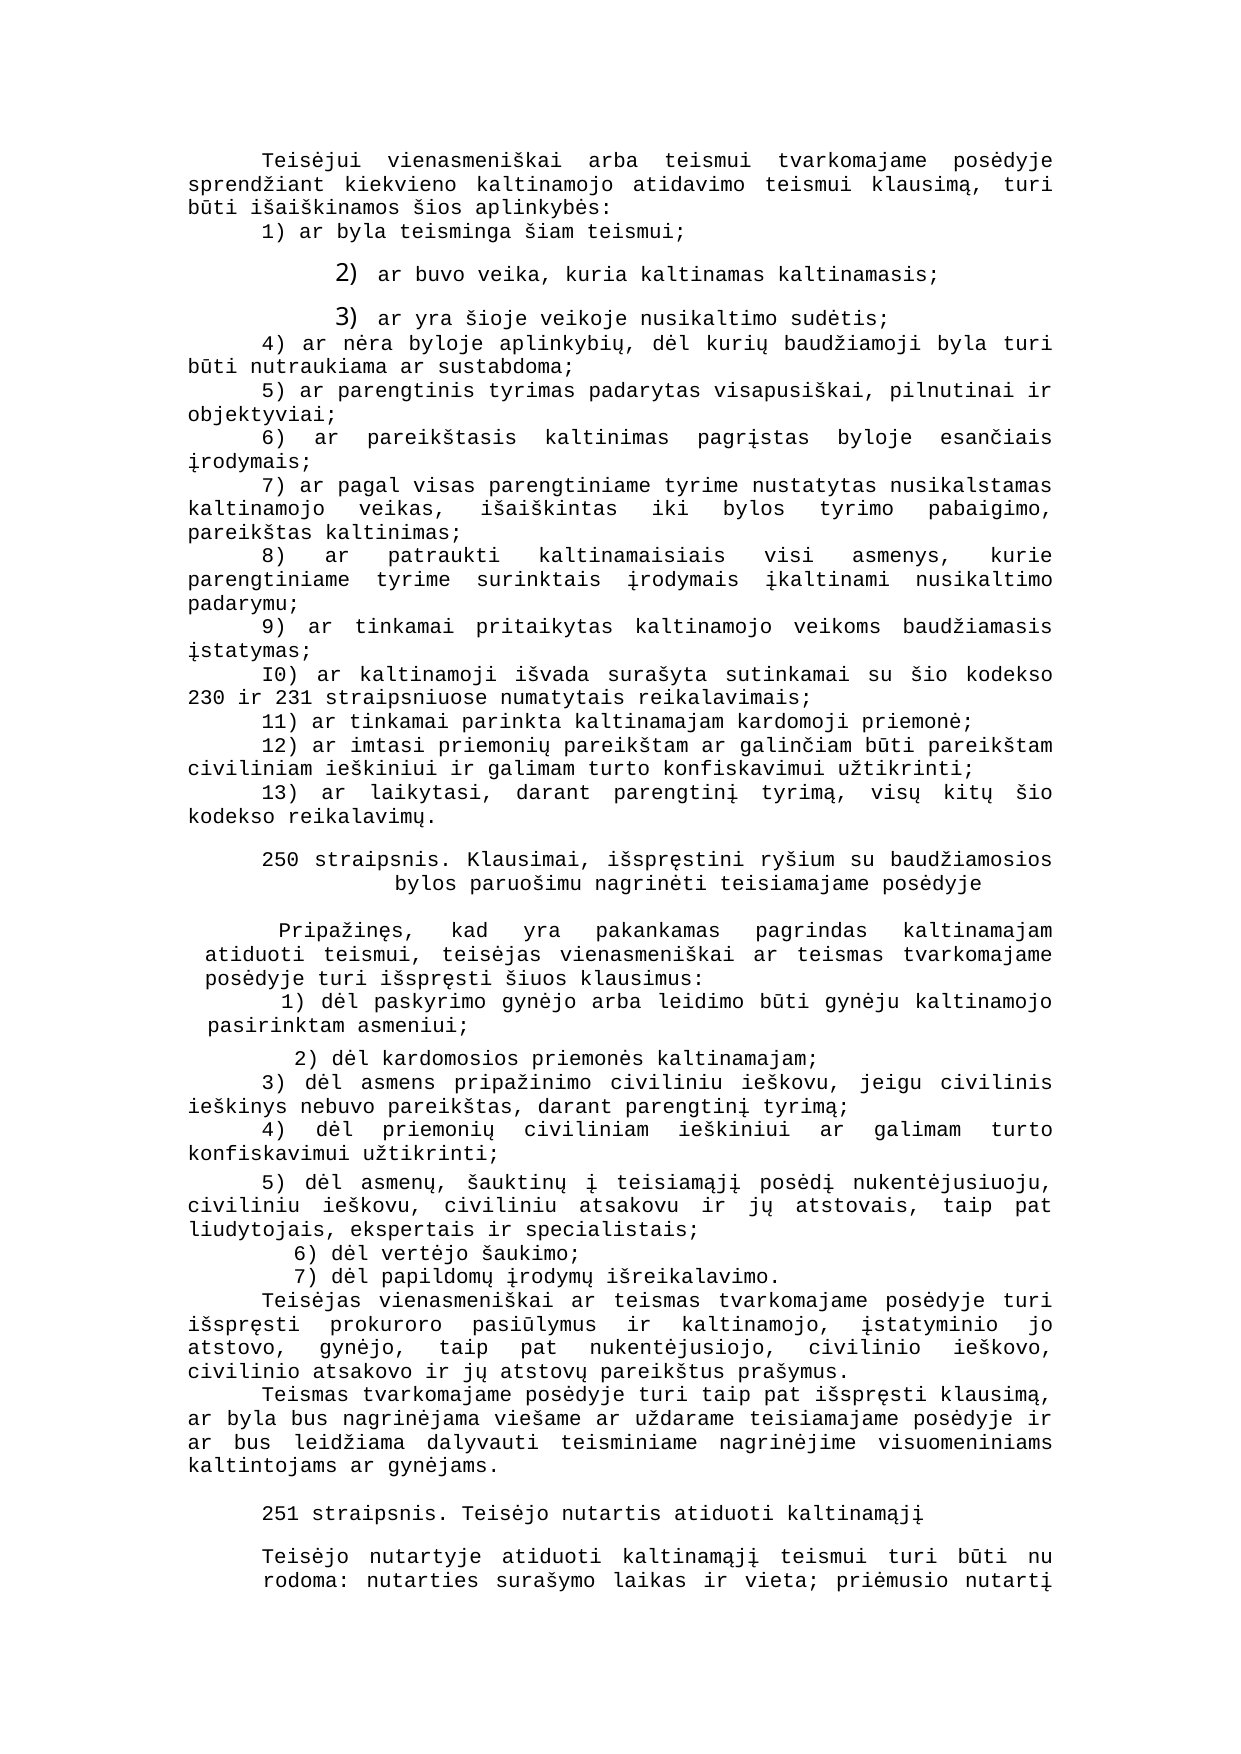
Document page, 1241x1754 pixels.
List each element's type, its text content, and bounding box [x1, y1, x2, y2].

text 1) ar byla teisminga šiam teismui; [187, 221, 1053, 244]
text 2) dėl kardomosios priemonės kaltinamajam; [220, 1048, 1053, 1072]
text 7) dėl papildomų įrodymų išreikalavimo. [219, 1266, 1053, 1290]
list ar yra šioje veikoje nusikaltimo sudėtis; [261, 299, 1053, 333]
text 4) ar nėra byloje aplinkybių, dėl kurių baudžiamoji byla turi būti nutraukiama ar sustabdoma; [187, 333, 1053, 380]
text Pripažinęs, kad yra pakankamas pagrindas kaltinamajam atiduoti teismui, teisėjas vienasmeniškai ar teismas tvarkomajame posėdyje turi išspręsti šiuos klausimus: [204, 920, 1053, 991]
text 11) ar tinkamai parinkta kaltinamajam kardomoji priemonė; [187, 711, 1053, 735]
text 6) dėl vertėjo šaukimo; [219, 1243, 1053, 1266]
text 12) ar imtasi priemonių pareikštam ar galinčiam būti pareikštam civiliniam ieškiniui ir galimam turto konfiskavimui užtikrinti; [187, 735, 1053, 782]
text 7) ar pagal visas parengtiniame tyrime nustatytas nusikalstamas kaltinamojo veikas, išaiškintas iki bylos tyrimo pabaigimo, pareikštas kaltinimas; [187, 474, 1053, 546]
text 5) dėl asmenų, šauktinų į teisiamąjį posėdį nukentėjusiuoju, civiliniu ieškovu, civiliniu atsakovu ir jų atstovais, taip pat liudytojais, ekspertais ir specialistais; [187, 1172, 1053, 1243]
text 4) dėl priemonių civiliniam ieškiniui ar galimam turto konfiskavimui užtikrinti; [187, 1119, 1053, 1167]
text 9) ar tinkamai pritaikytas kaltinamojo veikoms baudžiamasis įstatymas; [187, 616, 1053, 664]
text Teisėjo nutartyje atiduoti kaltinamąjį teismui turi būti nu rodoma: nutarties surašymo laikas ir vieta; priėmusio nutartį [187, 1546, 1053, 1594]
text 250 straipsnis. Klausimai, išspręstini ryšium su baudžiamosios bylos paruošimu nagrinėti teisiamajame posėdyje [261, 849, 1053, 897]
text 13) ar laikytasi, darant parengtinį tyrimą, visų kitų šio kodekso reikalavimų. [187, 782, 1053, 829]
text 251 straipsnis. Teisėjo nutartis atiduoti kaltinamąjį [187, 1503, 1053, 1526]
text 1) dėl paskyrimo gynėjo arba leidimo būti gynėju kaltinamojo pasirinktam asmeniui; [207, 991, 1053, 1038]
text Teisėjas vienasmeniškai ar teismas tvarkomajame posėdyje turi išspręsti prokuroro pasiūlymus ir kaltinamojo, įstatyminio jo atstovo, gynėjo, taip pat nukentėjusiojo, civilinio ieškovo, civilinio atsakovo ir jų atstovų pareikštus prašymus. [187, 1290, 1053, 1384]
text I0) ar kaltinamoji išvada surašyta sutinkamai su šio kodekso 230 ir 231 straipsniuose numatytais reikalavimais; [187, 664, 1053, 711]
text Teismas tvarkomajame posėdyje turi taip pat išspręsti klausimą, ar byla bus nagrinėjama viešame ar uždarame teisiamajame posėdyje ir ar bus leidžiama dalyvauti teisminiame nagrinėjime visuomeniniams kaltintojams ar gynėjams. [187, 1384, 1053, 1479]
text 5) ar parengtinis tyrimas padarytas visapusiškai, pilnutinai ir objektyviai; [187, 380, 1053, 427]
text 8) ar patraukti kaltinamaisiais visi asmenys, kurie parengtiniame tyrime surinktais įrodymais įkaltinami nusikaltimo padarymu; [187, 546, 1053, 616]
list ar buvo veika, kuria kaltinamas kaltinamasis; [261, 254, 1053, 289]
text 3) dėl asmens pripažinimo civiliniu ieškovu, jeigu civilinis ieškinys nebuvo pareikštas, darant parengtinį tyrimą; [187, 1072, 1053, 1119]
text 6) ar pareikštasis kaltinimas pagrįstas byloje esančiais įrodymais; [187, 427, 1053, 474]
text Teisėjui vienasmeniškai arba teismui tvarkomajame posėdyje sprendžiant kiekvieno kaltinamojo atidavimo teismui klausimą, turi būti išaiškinamos šios aplinkybės: [187, 150, 1053, 221]
